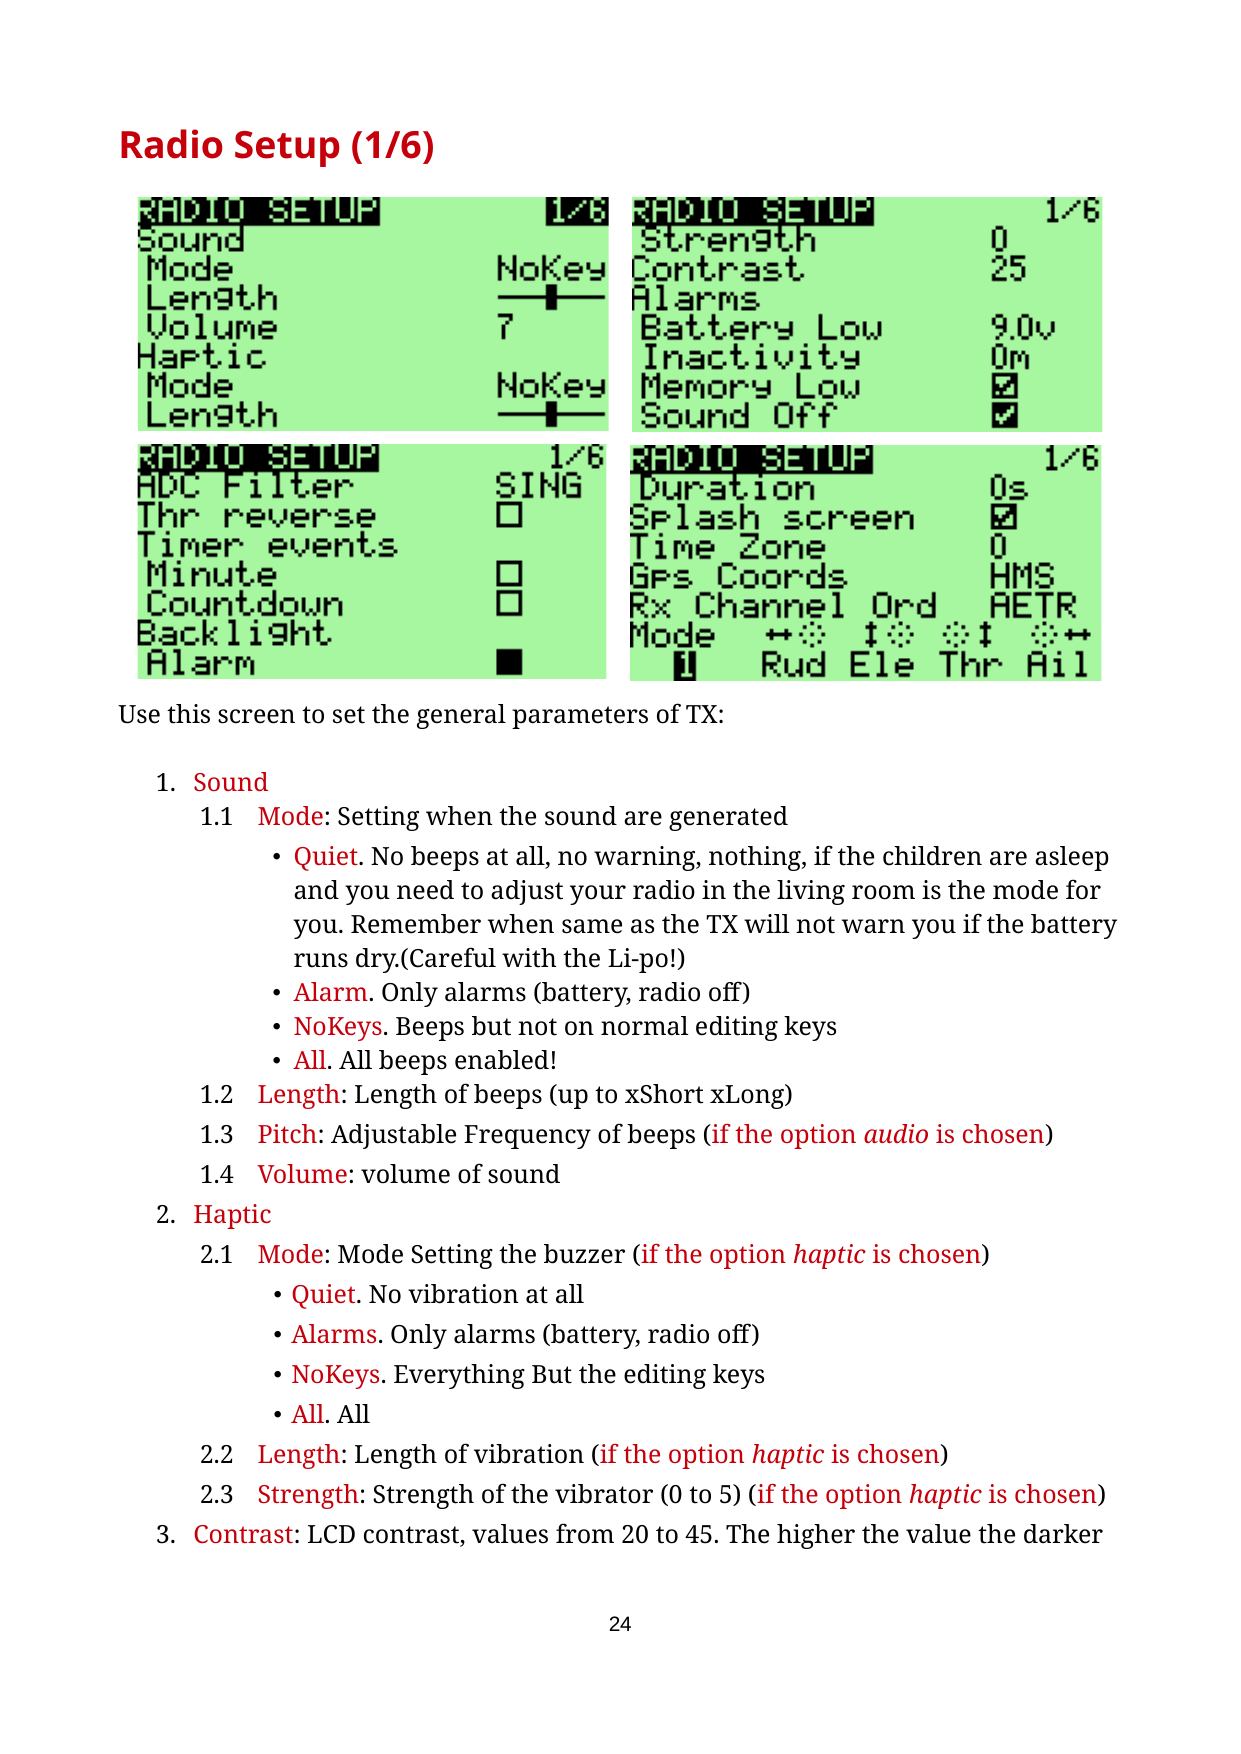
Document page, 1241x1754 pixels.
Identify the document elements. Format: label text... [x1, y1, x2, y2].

text Use this screen to set the general parameters of TX: [118, 182, 1122, 730]
picture [630, 445, 1102, 681]
list Length: Length of beeps (up to xShort xLong) [193, 1077, 1122, 1111]
list Volume: volume of sound [193, 1157, 1122, 1191]
list Haptic [156, 1197, 1122, 1231]
picture [137, 197, 609, 431]
subtitle Radio Setup (1/6) [118, 118, 1122, 169]
picture [137, 444, 607, 679]
list Sound [156, 764, 1122, 798]
list Quiet. No vibration at all [273, 1277, 1122, 1311]
list Mode: Mode Setting the buzzer (if the option haptic is chosen) [193, 1237, 1122, 1271]
picture [632, 197, 1103, 432]
list Alarms. Only alarms (battery, radio off) [273, 1317, 1122, 1351]
list Mode: Setting when the sound are generated [193, 798, 1122, 832]
list NoKeys. Beeps but not on normal editing keys [272, 1009, 1122, 1043]
list Alarm. Only alarms (battery, radio off) [272, 975, 1122, 1009]
list Contrast: LCD contrast, values ​​from 20 to 45. The higher the value the darker [156, 1517, 1122, 1551]
list Strength: Strength of the vibrator (0 to 5) (if the option haptic is chosen) [193, 1477, 1122, 1511]
list Quiet. No beeps at all, no warning, nothing, if the children are asleep and you need to adjust your radio in the living room is the mode for you. Remember when same as the TX will not warn you if the battery runs dry.(Careful with the Li-po!) [272, 838, 1122, 975]
list Pitch: Adjustable Frequency of beeps (if the option audio is chosen) [193, 1117, 1122, 1151]
list All. All [273, 1397, 1122, 1431]
list NoKeys. Everything But the editing keys [273, 1357, 1122, 1391]
list Length: Length of vibration (if the option haptic is chosen) [193, 1437, 1122, 1471]
list All. All beeps enabled! [272, 1043, 1122, 1077]
